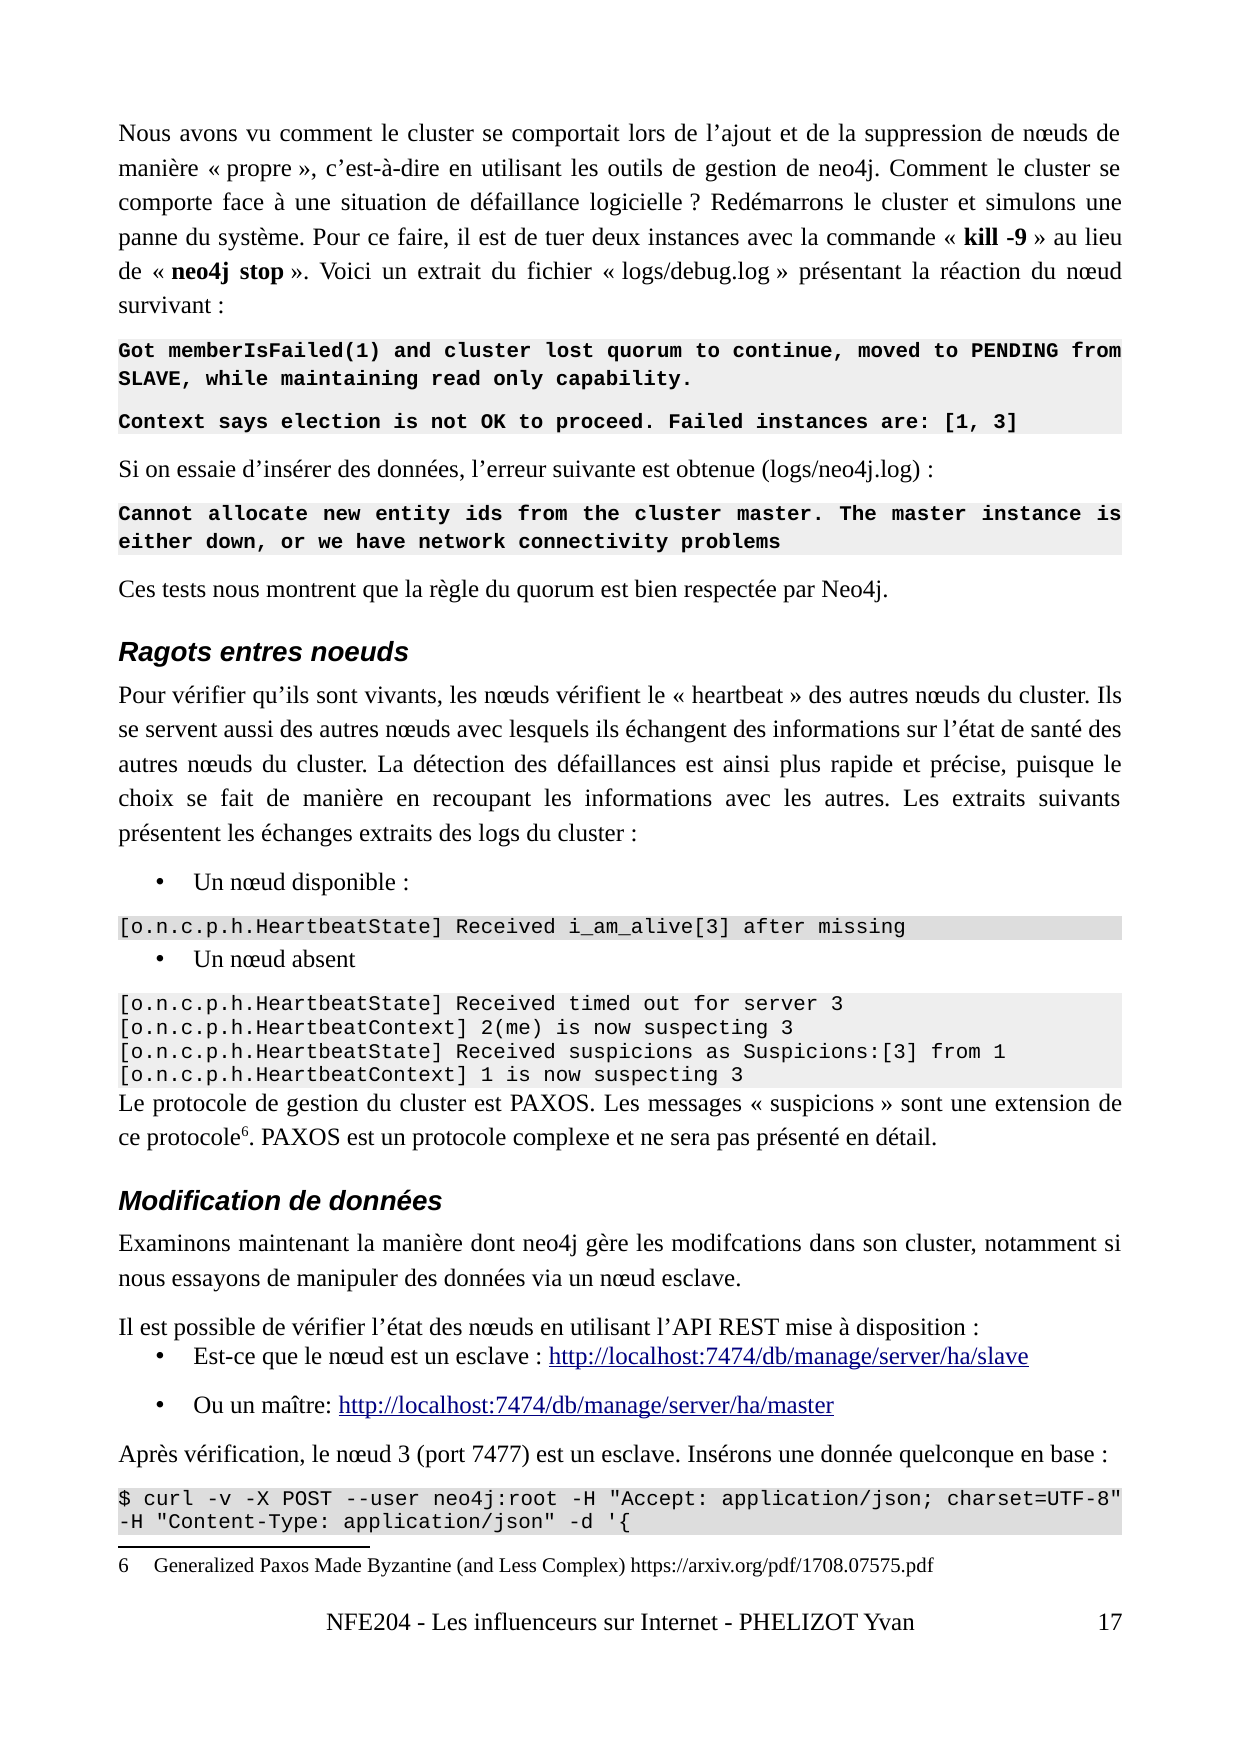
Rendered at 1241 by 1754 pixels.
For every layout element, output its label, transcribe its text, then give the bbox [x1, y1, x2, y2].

subtitle Ragots entres noeuds [118, 636, 1122, 667]
list Un nœud absent [156, 944, 1122, 973]
list Est-ce que le nœud est un esclave : http://localhost:7474/db/manage/server/ha/slave [156, 1341, 1122, 1369]
text [o.n.c.p.h.HeartbeatContext] 2(me) is now suspecting 3 [118, 1017, 1122, 1041]
text Pour vérifier qu’ils sont vivants, les nœuds vérifient le « heartbeat » des autres nœuds du cluster. Ils se servent aussi des autres nœuds avec lesquels ils échangent des informations sur l’état de santé des autres nœuds du cluster. La détection des défaillances est ainsi plus rapide et précise, puisque le choix se fait de manière en recoupant les informations avec les autres. Les extraits suivants présentent les échanges extraits des logs du cluster : [118, 680, 1122, 847]
text [o.n.c.p.h.HeartbeatState] Received i_am_alive[3] after missing [118, 916, 1122, 940]
text Nous avons vu comment le cluster se comportait lors de l’ajout et de la suppression de nœuds de manière « propre », c’est-à-dire en utilisant les outils de gestion de neo4j. Comment le cluster se comporte face à une situation de défaillance logicielle ? Redémarrons le cluster et simulons une panne du système. Pour ce faire, il est de tuer deux instances avec la commande « kill -9 » au lieu de « neo4j stop ». Voici un extrait du fichier « logs/debug.log » présentant la réaction du nœud survivant : [118, 118, 1122, 319]
text Cannot allocate new entity ids from the cluster master. The master instance is either down, or we have network connectivity problems [118, 503, 1122, 555]
text [o.n.c.p.h.HeartbeatContext] 1 is now suspecting 3 [118, 1064, 1122, 1088]
text [o.n.c.p.h.HeartbeatState] Received suspicions as Suspicions:[3] from 1 [118, 1041, 1122, 1064]
text Context says election is not OK to proceed. Failed instances are: [1, 3] [118, 411, 1122, 434]
text $ curl -v -X POST --user neo4j:root -H "Accept: application/json; charset=UTF-8" -H "Content-Type: application/json" -d '{ [118, 1488, 1122, 1535]
subtitle Modification de données [118, 1184, 1122, 1216]
text [o.n.c.p.h.HeartbeatState] Received timed out for server 3 [118, 993, 1122, 1017]
text Examinons maintenant la manière dont neo4j gère les modifcations dans son cluster, notamment si nous essayons de manipuler des données via un nœud esclave. [118, 1228, 1122, 1292]
text Après vérification, le nœud 3 (port 7477) est un esclave. Insérons une donnée quelconque en base : [118, 1439, 1122, 1468]
text Got memberIsFailed(1) and cluster lost quorum to continue, moved to PENDING from SLAVE, while maintaining read only capability. [118, 339, 1122, 392]
text Il est possible de vérifier l’état des nœuds en utilisant l’API REST mise à disposition : [118, 1312, 1122, 1341]
text Generalized Paxos Made Byzantine (and Less Complex) https://arxiv.org/pdf/1708.07575.pdf [118, 1553, 1122, 1577]
list Un nœud disponible : [156, 867, 1122, 896]
list Ou un maître: http://localhost:7474/db/manage/server/ha/master [156, 1390, 1122, 1418]
text Ces tests nous montrent que la règle du quorum est bien respectée par Neo4j. [118, 574, 1122, 603]
text Si on essaie d’insérer des données, l’erreur suivante est obtenue (logs/neo4j.log) : [118, 454, 1122, 482]
text Le protocole de gestion du cluster est PAXOS. Les messages « suspicions » sont une extension de ce protocole. PAXOS est un protocole complexe et ne sera pas présenté en détail. [118, 1088, 1122, 1151]
